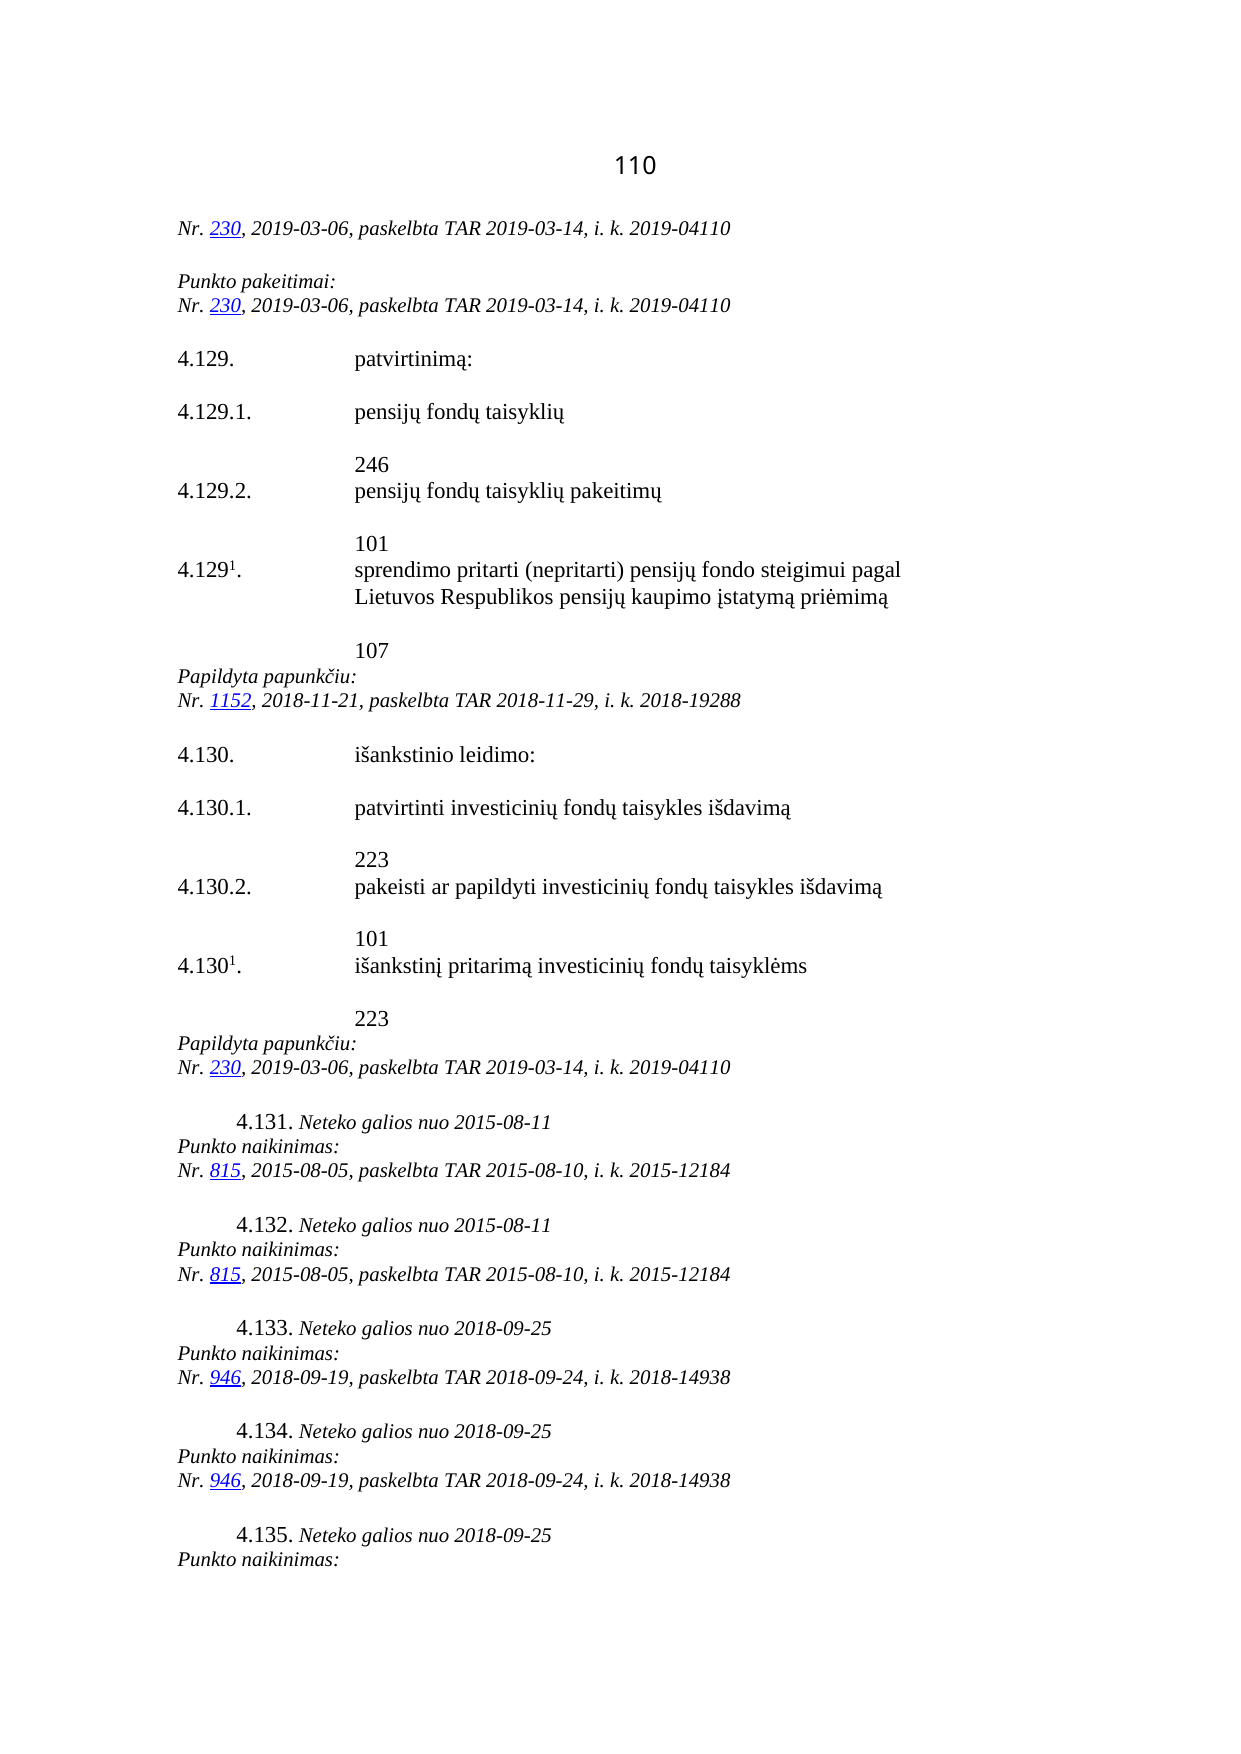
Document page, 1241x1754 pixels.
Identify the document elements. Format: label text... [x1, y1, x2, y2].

text Nr. 815, 2015-08-05, paskelbta TAR 2015-08-10, i. k. 2015-12184 [177, 1261, 1093, 1286]
text Nr. 946, 2018-09-19, paskelbta TAR 2018-09-24, i. k. 2018-14938 [177, 1468, 1093, 1492]
text Punkto naikinimas: [177, 1341, 1093, 1365]
text Punkto naikinimas: [177, 1444, 1093, 1468]
text Punkto naikinimas: [177, 1547, 1093, 1571]
text 4.129.2. pensijų fondų taisyklių pakeitimų 101 [177, 477, 945, 556]
text Punkto pakeitimai: [177, 269, 1093, 293]
text Nr. 230, 2019-03-06, paskelbta TAR 2019-03-14, i. k. 2019-04110 [177, 293, 1093, 317]
text 4.133. Neteko galios nuo 2018-09-25 [177, 1314, 1093, 1341]
text 4.1291. sprendimo pritarti (nepritarti) pensijų fondo steigimui pagal Lietuvos Respublikos pensijų kaupimo įstatymą priėmimą 107 [177, 556, 916, 664]
text Nr. 946, 2018-09-19, paskelbta TAR 2018-09-24, i. k. 2018-14938 [177, 1365, 1093, 1389]
text 4.132. Neteko galios nuo 2015-08-11 [177, 1211, 1093, 1237]
text 4.135. Neteko galios nuo 2018-09-25 [177, 1521, 1093, 1547]
text Nr. 230, 2019-03-06, paskelbta TAR 2019-03-14, i. k. 2019-04110 [177, 1055, 1093, 1079]
text Nr. 1152, 2018-11-21, paskelbta TAR 2018-11-29, i. k. 2018-19288 [177, 688, 1093, 712]
text Nr. 815, 2015-08-05, paskelbta TAR 2015-08-10, i. k. 2015-12184 [177, 1158, 1093, 1182]
text 4.130.2. pakeisti ar papildyti investicinių fondų taisykles išdavimą 101 [177, 873, 945, 952]
text Punkto naikinimas: [177, 1134, 1093, 1158]
text 4.129.1. pensijų fondų taisyklių 246 [177, 398, 945, 477]
text 4.129. patvirtinimą: [177, 346, 945, 398]
text 4.130. išankstinio leidimo: [177, 741, 945, 794]
text 4.130.1. patvirtinti investicinių fondų taisykles išdavimą 223 [177, 794, 945, 873]
text Nr. 230, 2019-03-06, paskelbta TAR 2019-03-14, i. k. 2019-04110 [177, 216, 1093, 240]
text Papildyta papunkčiu: [177, 664, 1093, 688]
text 4.134. Neteko galios nuo 2018-09-25 [177, 1417, 1093, 1444]
text Papildyta papunkčiu: [177, 1031, 1093, 1055]
text 4.1301. išankstinį pritarimą investicinių fondų taisyklėms 223 [177, 952, 916, 1031]
text 4.131. Neteko galios nuo 2015-08-11 [177, 1108, 1093, 1134]
text Punkto naikinimas: [177, 1237, 1093, 1261]
